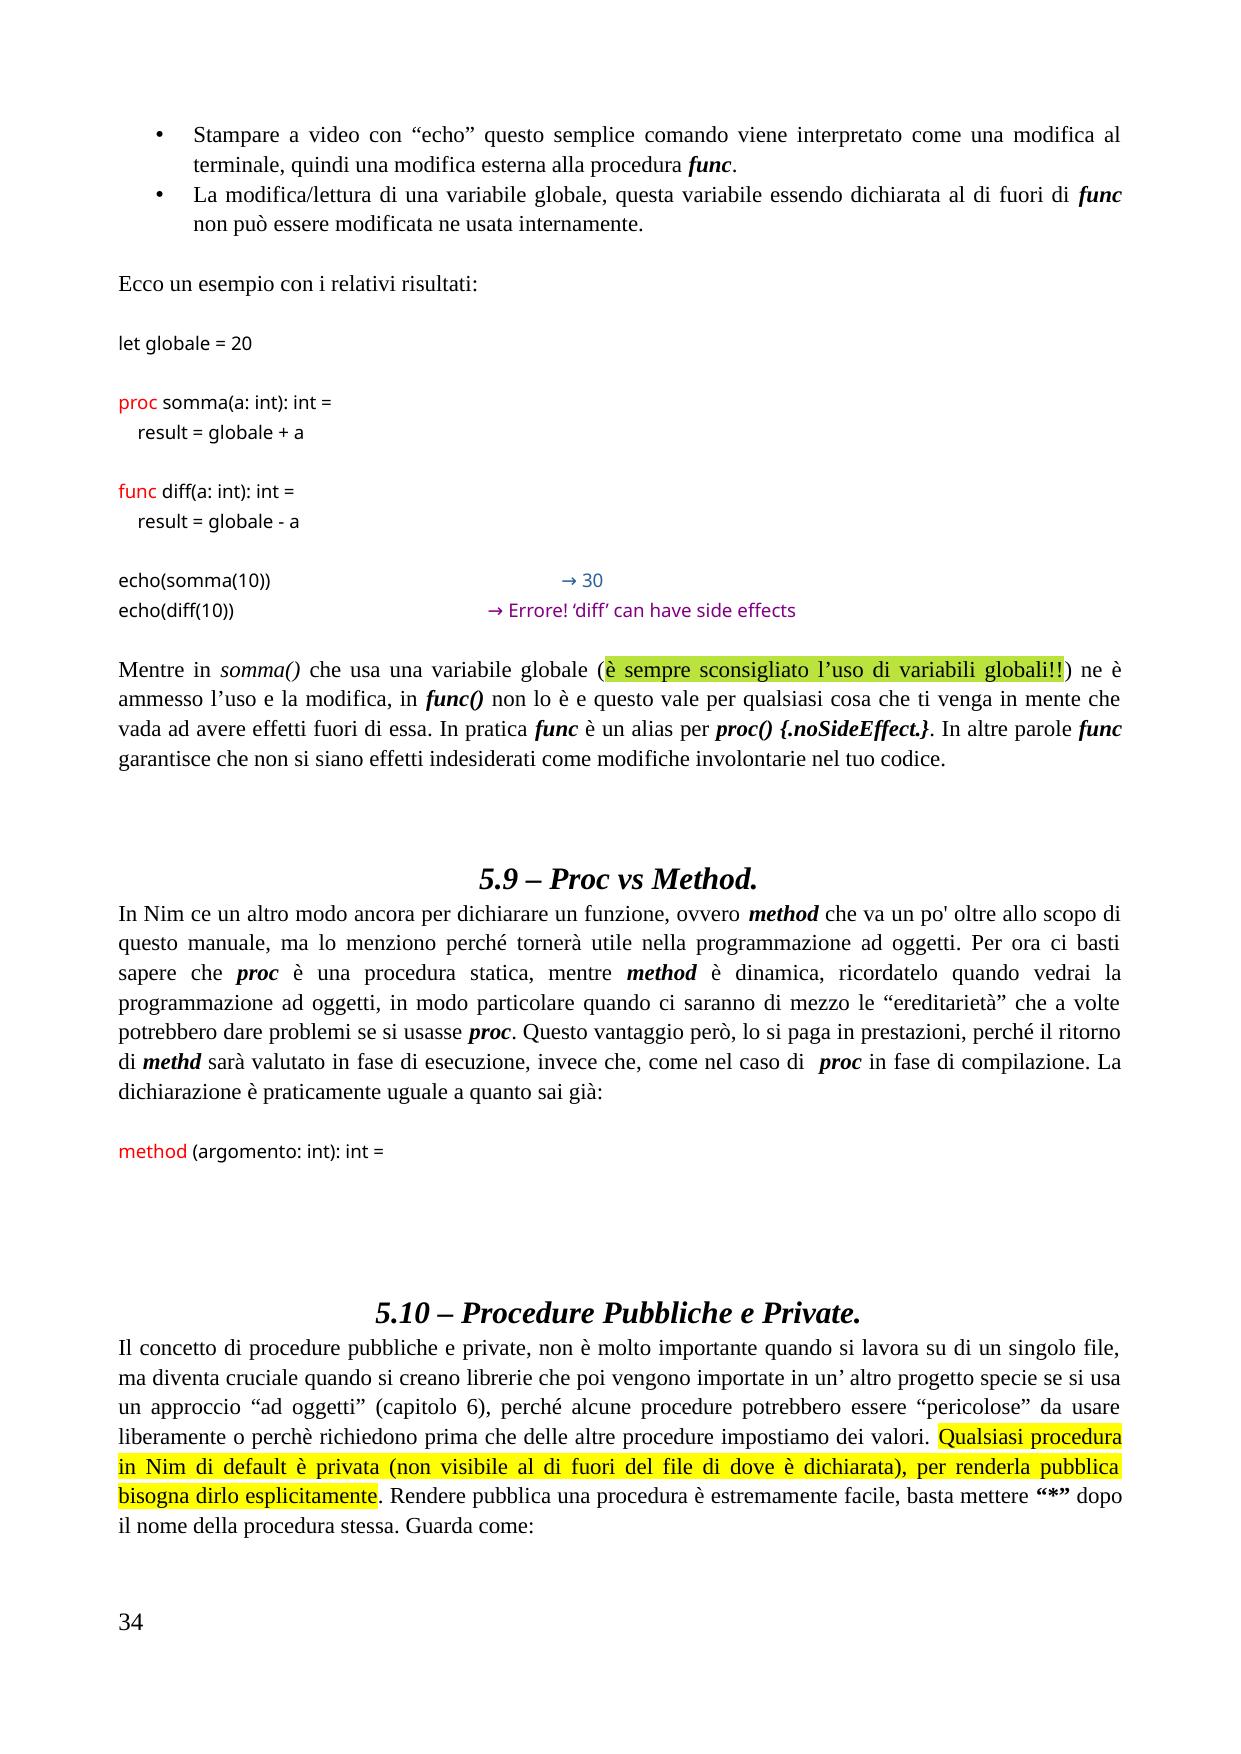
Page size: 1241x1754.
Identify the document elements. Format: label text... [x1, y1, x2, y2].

text result = globale - a [118, 504, 1122, 534]
text Il concetto di procedure pubbliche e private, non è molto importante quando si lavora su di un singolo file, ma diventa cruciale quando si creano librerie che poi vengono importate in un’ altro progetto specie se si usa un approccio “ad oggetti” (capitolo 6), perché alcune procedure potrebbero essere “pericolose” da usare liberamente o perchè richiedono prima che delle altre procedure impostiamo dei valori. Qualsiasi procedura in Nim di default è privata (non visibile al di fuori del file di dove è dichiarata), per renderla pubblica bisogna dirlo esplicitamente. Rendere pubblica una procedura è estremamente facile, basta mettere “*” dopo il nome della procedura stessa. Guarda come: [118, 1331, 1122, 1538]
text 5.9 – Proc vs Method. [118, 860, 1122, 896]
text result = globale + a [118, 415, 1122, 445]
text func diff(a: int): int = [118, 474, 1122, 504]
text 5.10 – Procedure Pubbliche e Private. [118, 1295, 1122, 1331]
text In Nim ce un altro modo ancora per dichiarare un funzione, ovvero method che va un po' oltre allo scopo di questo manuale, ma lo menziono perché tornerà utile nella programmazione ad oggetti. Per ora ci basti sapere che proc è una procedura statica, mentre method è dinamica, ricordatelo quando vedrai la programmazione ad oggetti, in modo particolare quando ci saranno di mezzo le “ereditarietà” che a volte potrebbero dare problemi se si usasse proc. Questo vantaggio però, lo si paga in prestazioni, perché il ritorno di methd sarà valutato in fase di esecuzione, invece che, come nel caso di proc in fase di compilazione. La dichiarazione è praticamente uguale a quanto sai già: [118, 896, 1122, 1104]
text echo(diff(10)) → Errore! ‘diff’ can have side effects [118, 593, 1122, 623]
text proc somma(a: int): int = [118, 385, 1122, 415]
text method (argomento: int): int = [118, 1134, 1122, 1163]
text let globale = 20 [118, 326, 1122, 356]
text Ecco un esempio con i relativi risultati: [118, 267, 1122, 296]
text echo(somma(10)) → 30 [118, 563, 1122, 593]
list Stampare a video con “echo” questo semplice comando viene interpretato come una modifica al terminale, quindi una modifica esterna alla procedura func. [156, 118, 1122, 177]
text Mentre in somma() che usa una variabile globale (è sempre sconsigliato l’uso di variabili globali!!) ne è ammesso l’uso e la modifica, in func() non lo è e questo vale per qualsiasi cosa che ti venga in mente che vada ad avere effetti fuori di essa. In pratica func è un alias per proc() {.noSideEffect.}. In altre parole func garantisce che non si siano effetti indesiderati come modifiche involontarie nel tuo codice. [118, 652, 1122, 771]
list La modifica/lettura di una variabile globale, questa variabile essendo dichiarata al di fuori di func non può essere modificata ne usata internamente. [156, 177, 1122, 237]
